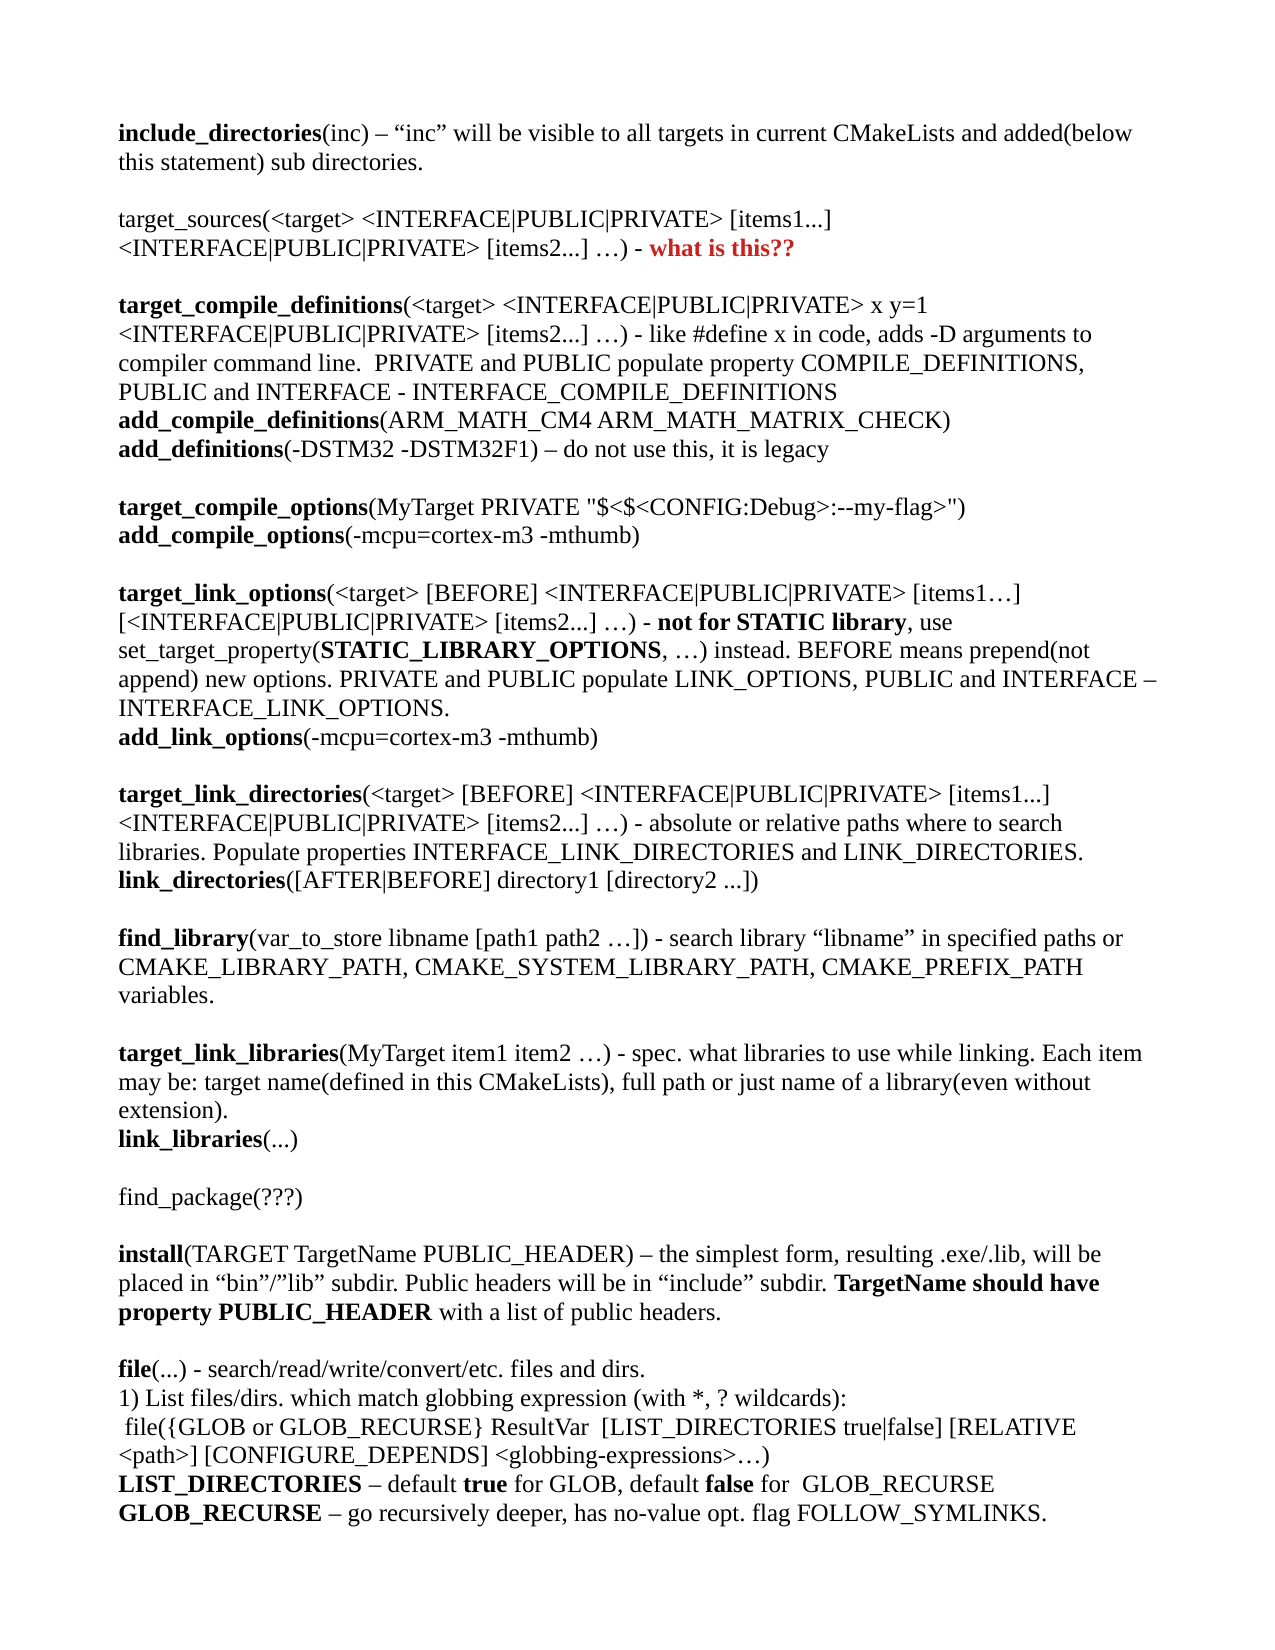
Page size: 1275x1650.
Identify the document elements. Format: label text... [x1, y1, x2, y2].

text target_link_libraries(MyTarget item1 item2 …) - spec. what libraries to use while linking. Each item may be: target name(defined in this CMakeLists), full path or just name of a library(even without extension). [118, 1038, 1157, 1124]
text target_compile_definitions(<target> <INTERFACE|PUBLIC|PRIVATE> x y=1 [118, 291, 1157, 319]
text install(TARGET TargetName PUBLIC_HEADER) – the simplest form, resulting .exe/.lib, will be placed in “bin”/”lib” subdir. Public headers will be in “include” subdir. TargetName should have property PUBLIC_HEADER with a list of public headers. [118, 1239, 1157, 1326]
text find_library(var_to_store libname [path1 path2 …]) - search library “libname” in specified paths or CMAKE_LIBRARY_PATH, CMAKE_SYSTEM_LIBRARY_PATH, CMAKE_PREFIX_PATH variables. [118, 923, 1157, 1009]
text target_link_options(<target> [BEFORE] <INTERFACE|PUBLIC|PRIVATE> [items1…] [<INTERFACE|PUBLIC|PRIVATE> [items2...] …) - not for STATIC library, use set_target_property(STATIC_LIBRARY_OPTIONS, …) instead. BEFORE means prepend(not append) new options. PRIVATE and PUBLIC populate LINK_OPTIONS, PUBLIC and INTERFACE – INTERFACE_LINK_OPTIONS. [118, 578, 1157, 722]
text target_compile_options(MyTarget PRIVATE "$<$<CONFIG:Debug>:--my-flag>") [118, 492, 1157, 521]
text <INTERFACE|PUBLIC|PRIVATE> [items2...] …) - like #define x in code, adds -D arguments to compiler command line. PRIVATE and PUBLIC populate property COMPILE_DEFINITIONS, PUBLIC and INTERFACE - INTERFACE_COMPILE_DEFINITIONS [118, 319, 1157, 406]
text add_compile_options(-mcpu=cortex-m3 -mthumb) [118, 521, 1157, 549]
text add_link_options(-mcpu=cortex-m3 -mthumb) [118, 722, 1157, 751]
text find_package(???) [118, 1182, 1157, 1211]
text target_sources(<target> <INTERFACE|PUBLIC|PRIVATE> [items1...] [118, 204, 1157, 233]
text <INTERFACE|PUBLIC|PRIVATE> [items2...] …) - what is this?? [118, 233, 1157, 262]
text 1) List files/dirs. which match globbing expression (with *, ? wildcards): [118, 1383, 1157, 1412]
text GLOB_RECURSE – go recursively deeper, has no-value opt. flag FOLLOW_SYMLINKS. [118, 1498, 1157, 1527]
text target_link_directories(<target> [BEFORE] <INTERFACE|PUBLIC|PRIVATE> [items1...] [118, 779, 1157, 808]
text add_definitions(-DSTM32 -DSTM32F1) – do not use this, it is legacy [118, 434, 1157, 463]
text file(...) - search/read/write/convert/etc. files and dirs. [118, 1354, 1157, 1383]
text include_directories(inc) – “inc” will be visible to all targets in current CMakeLists and added(below this statement) sub directories. [118, 118, 1157, 176]
text file({GLOB or GLOB_RECURSE} ResultVar [LIST_DIRECTORIES true|false] [RELATIVE <path>] [CONFIGURE_DEPENDS] <globbing-expressions>…) [118, 1412, 1157, 1469]
text link_libraries(...) [118, 1124, 1157, 1153]
text link_directories([AFTER|BEFORE] directory1 [directory2 ...]) [118, 866, 1157, 894]
text <INTERFACE|PUBLIC|PRIVATE> [items2...] …) - absolute or relative paths where to search libraries. Populate properties INTERFACE_LINK_DIRECTORIES and LINK_DIRECTORIES. [118, 808, 1157, 866]
text LIST_DIRECTORIES – default true for GLOB, default false for GLOB_RECURSE [118, 1469, 1157, 1498]
text add_compile_definitions(ARM_MATH_CM4 ARM_MATH_MATRIX_CHECK) [118, 406, 1157, 434]
